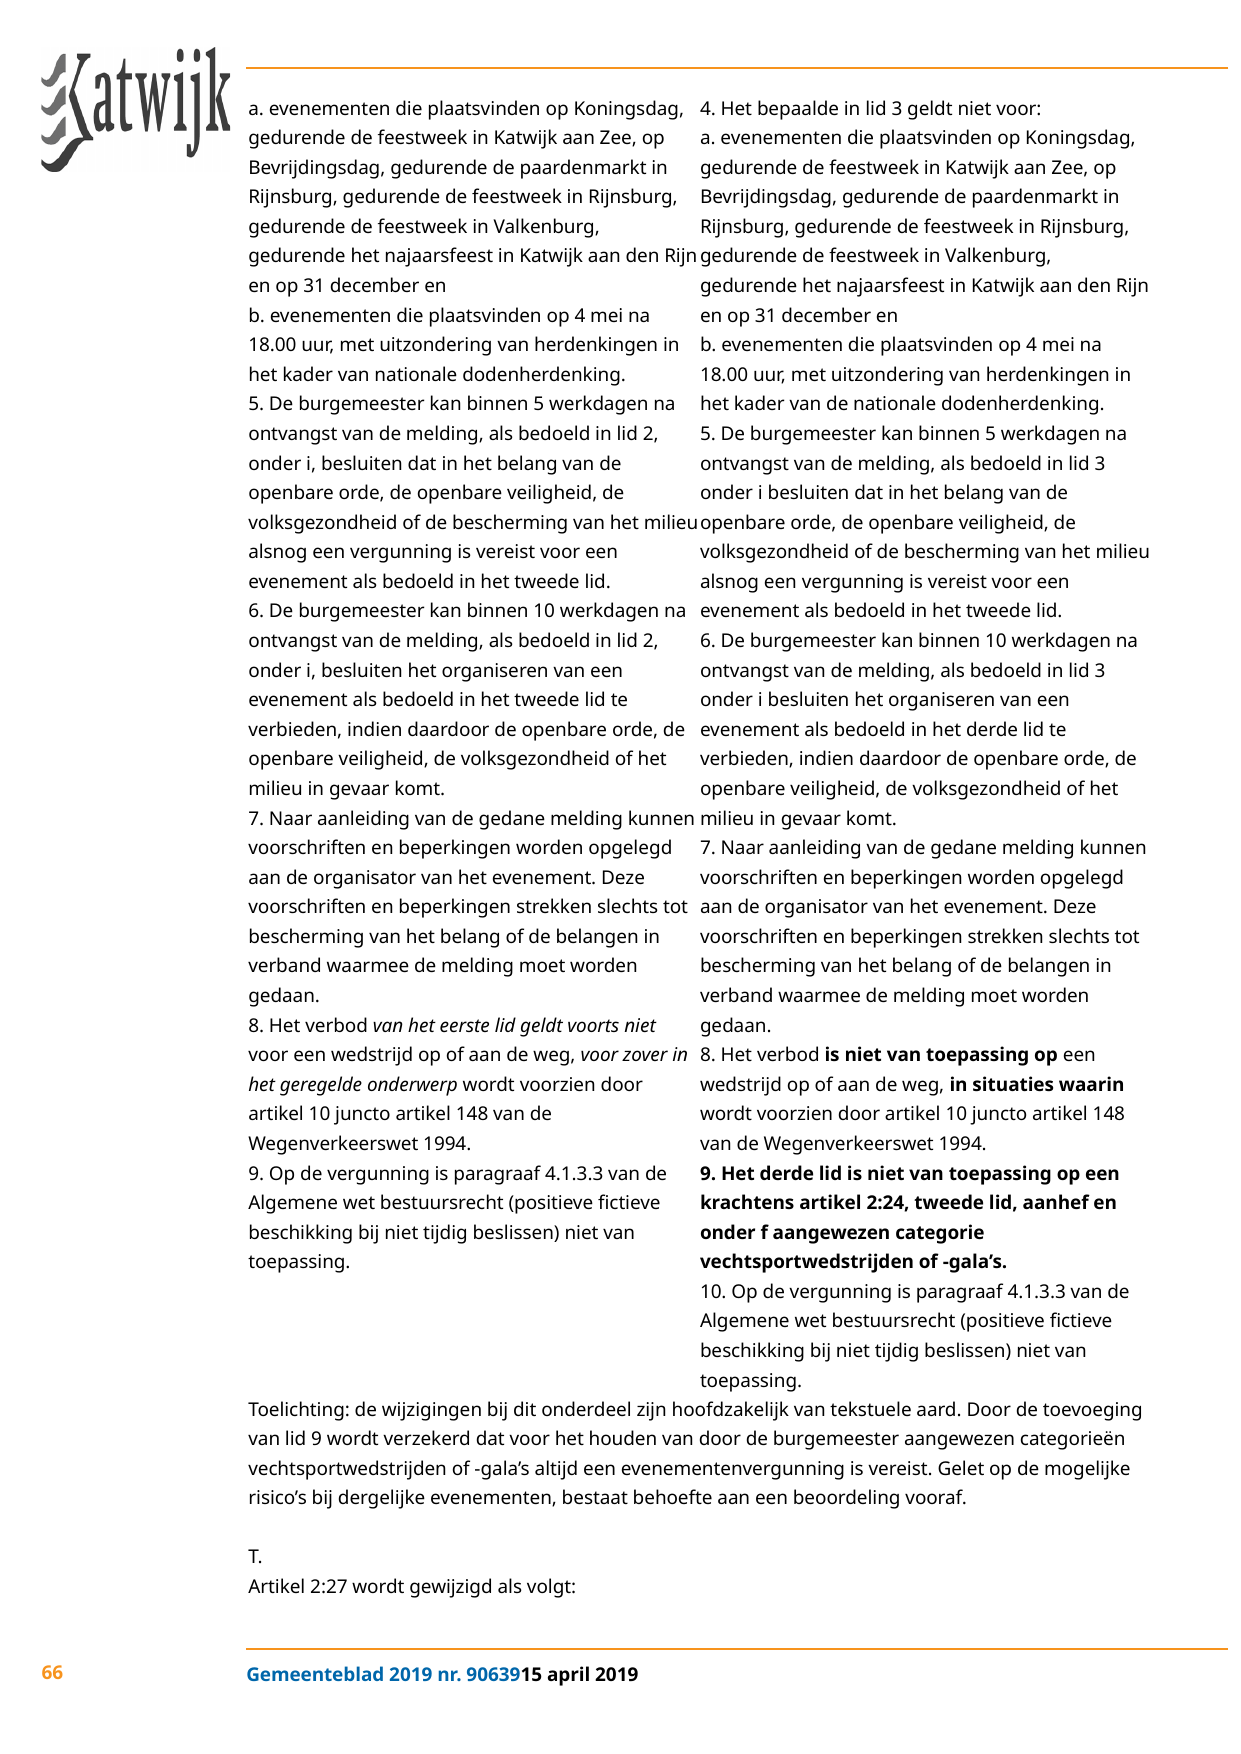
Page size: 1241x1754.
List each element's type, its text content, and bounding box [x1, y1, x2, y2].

text Artikel 2:27 wordt gewijzigd als volgt: [248, 1573, 1152, 1599]
picture [41, 47, 231, 172]
text Toelichting: de wijzigingen bij dit onderdeel zijn hoofdzakelijk van tekstuele aard. Door de toevoeging van lid 9 wordt verzekerd dat voor het houden van door de burgemeester aangewezen categorieën vechtsportwedstrijden of -gala’s altijd een evenementenvergunning is vereist. Gelet op de mogelijke risico’s bij dergelijke evenementen, bestaat behoefte aan een beoordeling vooraf. [248, 1396, 1152, 1510]
table_cell a. evenementen die plaatsvinden op Koningsdag, gedurende de feestweek in Katwijk aan Zee, op Bevrijdingsdag, gedurende de paardenmarkt in Rijnsburg, gedurende de feestweek in Rijnsburg, gedurende de feestweek in Valkenburg, gedurende het najaarsfeest in Katwijk aan den Rijn en op 31 december en b. evenementen die plaatsvinden op 4 mei na 18.00 uur, met uitzondering van herdenkingen in het kader van nationale dodenherdenking. 5. De burgemeester kan binnen 5 werkdagen na ontvangst van de melding, als bedoeld in lid 2, onder i, besluiten dat in het belang van de openbare orde, de openbare veiligheid, de volksgezondheid of de bescherming van het milieu alsnog een vergunning is vereist voor een evenement als bedoeld in het tweede lid. 6. De burgemeester kan binnen 10 werkdagen na ontvangst van de melding, als bedoeld in lid 2, onder i, besluiten het organiseren van een evenement als bedoeld in het tweede lid te verbieden, indien daardoor de openbare orde, de openbare veiligheid, de volksgezondheid of het milieu in gevaar komt. 7. Naar aanleiding van de gedane melding kunnen voorschriften en beperkingen worden opgelegd aan de organisator van het evenement. Deze voorschriften en beperkingen strekken slechts tot bescherming van het belang of de belangen in verband waarmee de melding moet worden gedaan. 8. Het verbod van het eerste lid geldt voorts niet voor een wedstrijd op of aan de weg, voor zover in het geregelde onderwerp wordt voorzien door artikel 10 juncto artikel 148 van de Wegenverkeerswet 1994. 9. Op de vergunning is paragraaf 4.1.3.3 van de Algemene wet bestuursrecht (positieve fictieve beschikking bij niet tijdig beslissen) niet van toepassing. [248, 95, 700, 1393]
table_cell 4. Het bepaalde in lid 3 geldt niet voor: a. evenementen die plaatsvinden op Koningsdag, gedurende de feestweek in Katwijk aan Zee, op Bevrijdingsdag, gedurende de paardenmarkt in Rijnsburg, gedurende de feestweek in Rijnsburg, gedurende de feestweek in Valkenburg, gedurende het najaarsfeest in Katwijk aan den Rijn en op 31 december en b. evenementen die plaatsvinden op 4 mei na 18.00 uur, met uitzondering van herdenkingen in het kader van de nationale dodenherdenking. 5. De burgemeester kan binnen 5 werkdagen na ontvangst van de melding, als bedoeld in lid 3 onder i besluiten dat in het belang van de openbare orde, de openbare veiligheid, de volksgezondheid of de bescherming van het milieu alsnog een vergunning is vereist voor een evenement als bedoeld in het tweede lid. 6. De burgemeester kan binnen 10 werkdagen na ontvangst van de melding, als bedoeld in lid 3 onder i besluiten het organiseren van een evenement als bedoeld in het derde lid te verbieden, indien daardoor de openbare orde, de openbare veiligheid, de volksgezondheid of het milieu in gevaar komt. 7. Naar aanleiding van de gedane melding kunnen voorschriften en beperkingen worden opgelegd aan de organisator van het evenement. Deze voorschriften en beperkingen strekken slechts tot bescherming van het belang of de belangen in verband waarmee de melding moet worden gedaan. 8. Het verbod is niet van toepassing op een wedstrijd op of aan de weg, in situaties waarin wordt voorzien door artikel 10 juncto artikel 148 van de Wegenverkeerswet 1994. 9. Het derde lid is niet van toepassing op een krachtens artikel 2:24, tweede lid, aanhef en onder f aangewezen categorie vechtsportwedstrijden of -gala’s. 10. Op de vergunning is paragraaf 4.1.3.3 van de Algemene wet bestuursrecht (positieve fictieve beschikking bij niet tijdig beslissen) niet van toepassing. [700, 95, 1152, 1393]
text T. [248, 1544, 1152, 1569]
